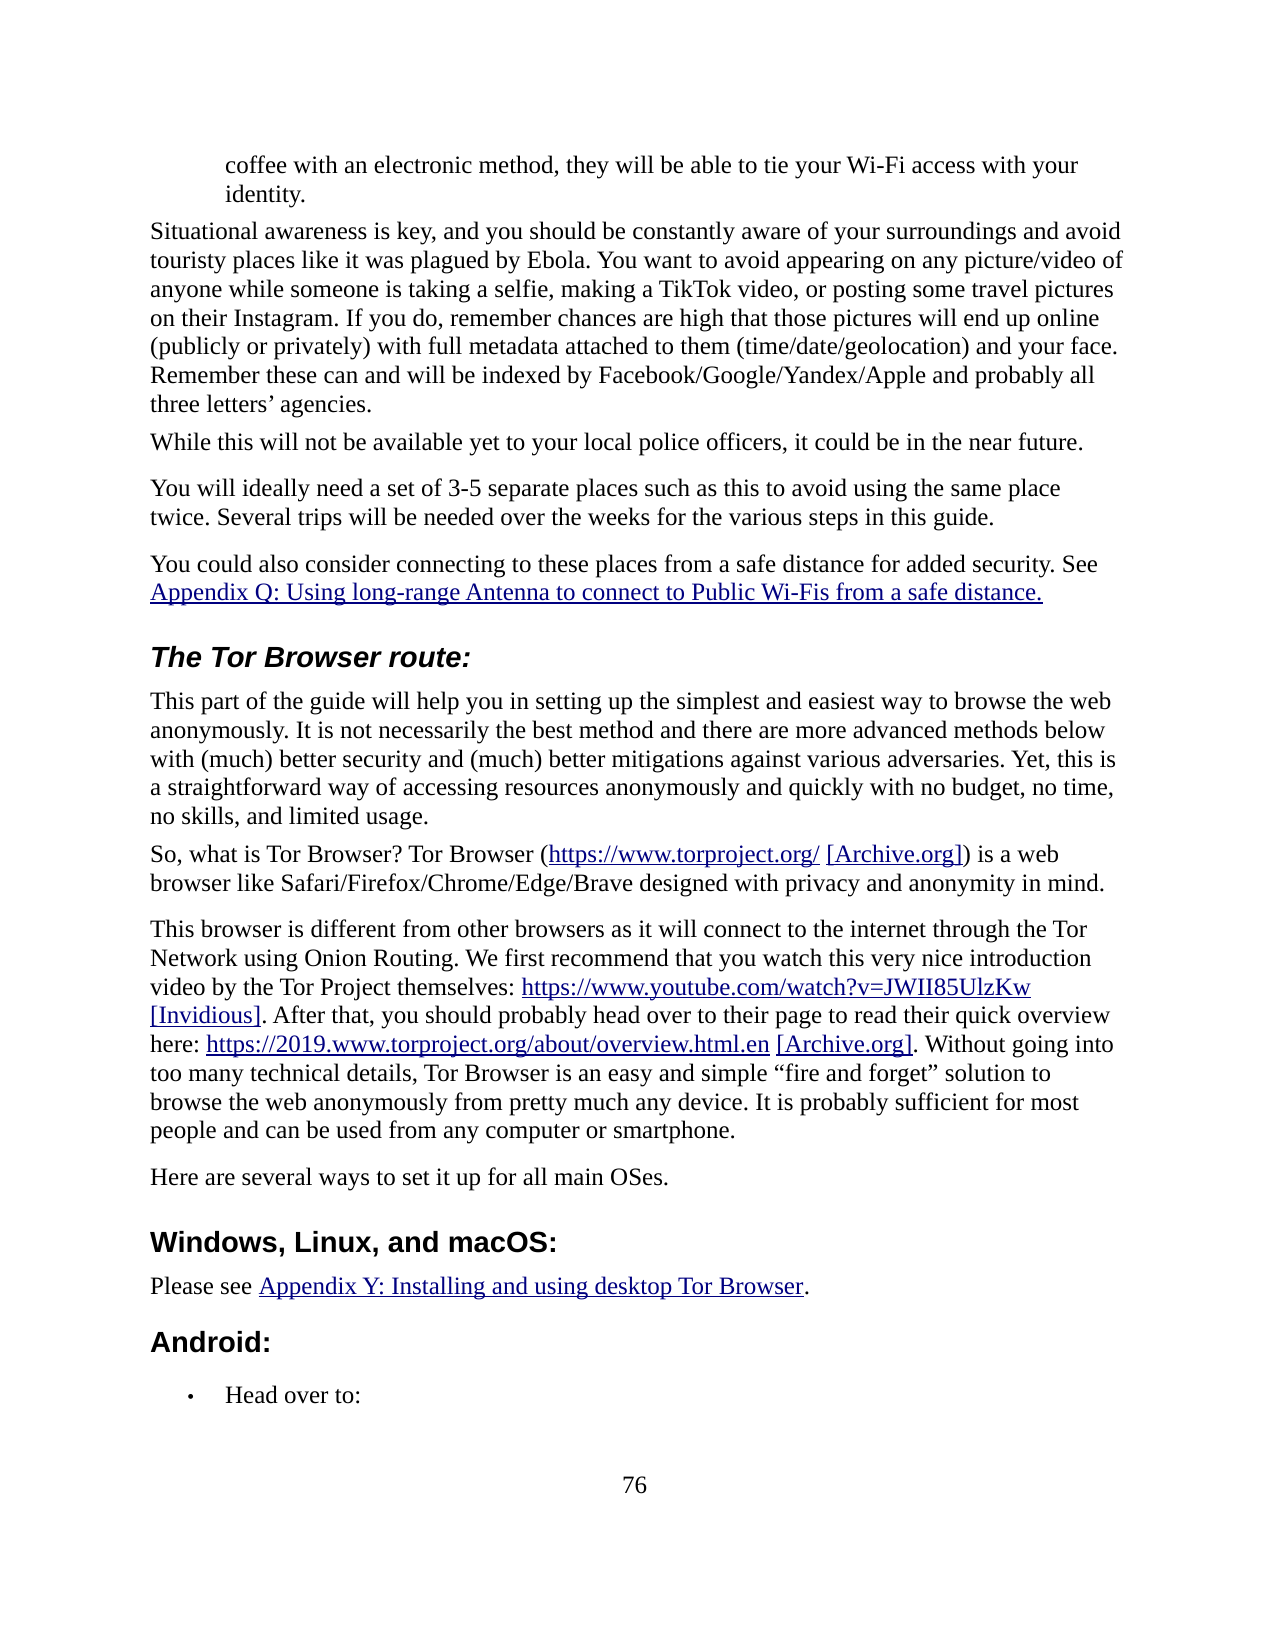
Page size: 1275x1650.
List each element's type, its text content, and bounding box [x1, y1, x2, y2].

list Head over to: [187, 1380, 1125, 1408]
text You will ideally need a set of 3-5 separate places such as this to avoid using the same place twice. Several trips will be needed over the weeks for the various steps in this guide. [150, 473, 1125, 531]
text So, what is Tor Browser? Tor Browser (https://www.torproject.org/ [Archive.org]) is a web browser like Safari/Firefox/Chrome/Edge/Brave designed with privacy and anonymity in mind. [150, 839, 1125, 896]
subtitle Windows, Linux, and macOS: [150, 1225, 1125, 1258]
text While this will not be available yet to your local police officers, it could be in the near future. [150, 427, 1125, 455]
text This browser is different from other browsers as it will connect to the internet through the Tor Network using Onion Routing. We first recommend that you watch this very nice introduction video by the Tor Project themselves: https://www.youtube.com/watch?v=JWII85UlzKw [Invidious]. After that, you should probably head over to their page to read their quick overview here: https://2019.www.torproject.org/about/overview.html.en [Archive.org]. Without going into too many technical details, Tor Browser is an easy and simple “fire and forget” solution to browse the web anonymously from pretty much any device. It is probably sufficient for most people and can be used from any computer or smartphone. [150, 914, 1125, 1144]
text Situational awareness is key, and you should be constantly aware of your surroundings and avoid touristy places like it was plagued by Ebola. You want to avoid appearing on any picture/video of anyone while someone is taking a selfie, making a TikTok video, or posting some travel pictures on their Instagram. If you do, remember chances are high that those pictures will end up online (publicly or privately) with full metadata attached to them (time/date/geolocation) and your face. Remember these can and will be indexed by Facebook/Google/Yandex/Apple and probably all three letters’ agencies. [150, 216, 1125, 418]
subtitle Android: [150, 1325, 1125, 1358]
text This part of the guide will help you in setting up the simplest and easiest way to browse the web anonymously. It is not necessarily the best method and there are more advanced methods below with (much) better security and (much) better mitigations against various adversaries. Yet, this is a straightforward way of accessing resources anonymously and quickly with no budget, no time, no skills, and limited usage. [150, 686, 1125, 830]
list coffee with an electronic method, they will be able to tie your Wi-Fi access with your identity. [187, 150, 1125, 207]
text You could also consider connecting to these places from a safe distance for added security. See Appendix Q: Using long-range Antenna to connect to Public Wi-Fis from a safe distance. [150, 549, 1125, 606]
subtitle The Tor Browser route: [150, 640, 1125, 674]
text Please see Appendix Y: Installing and using desktop Tor Browser. [150, 1271, 1125, 1300]
text Here are several ways to set it up for all main OSes. [150, 1162, 1125, 1191]
